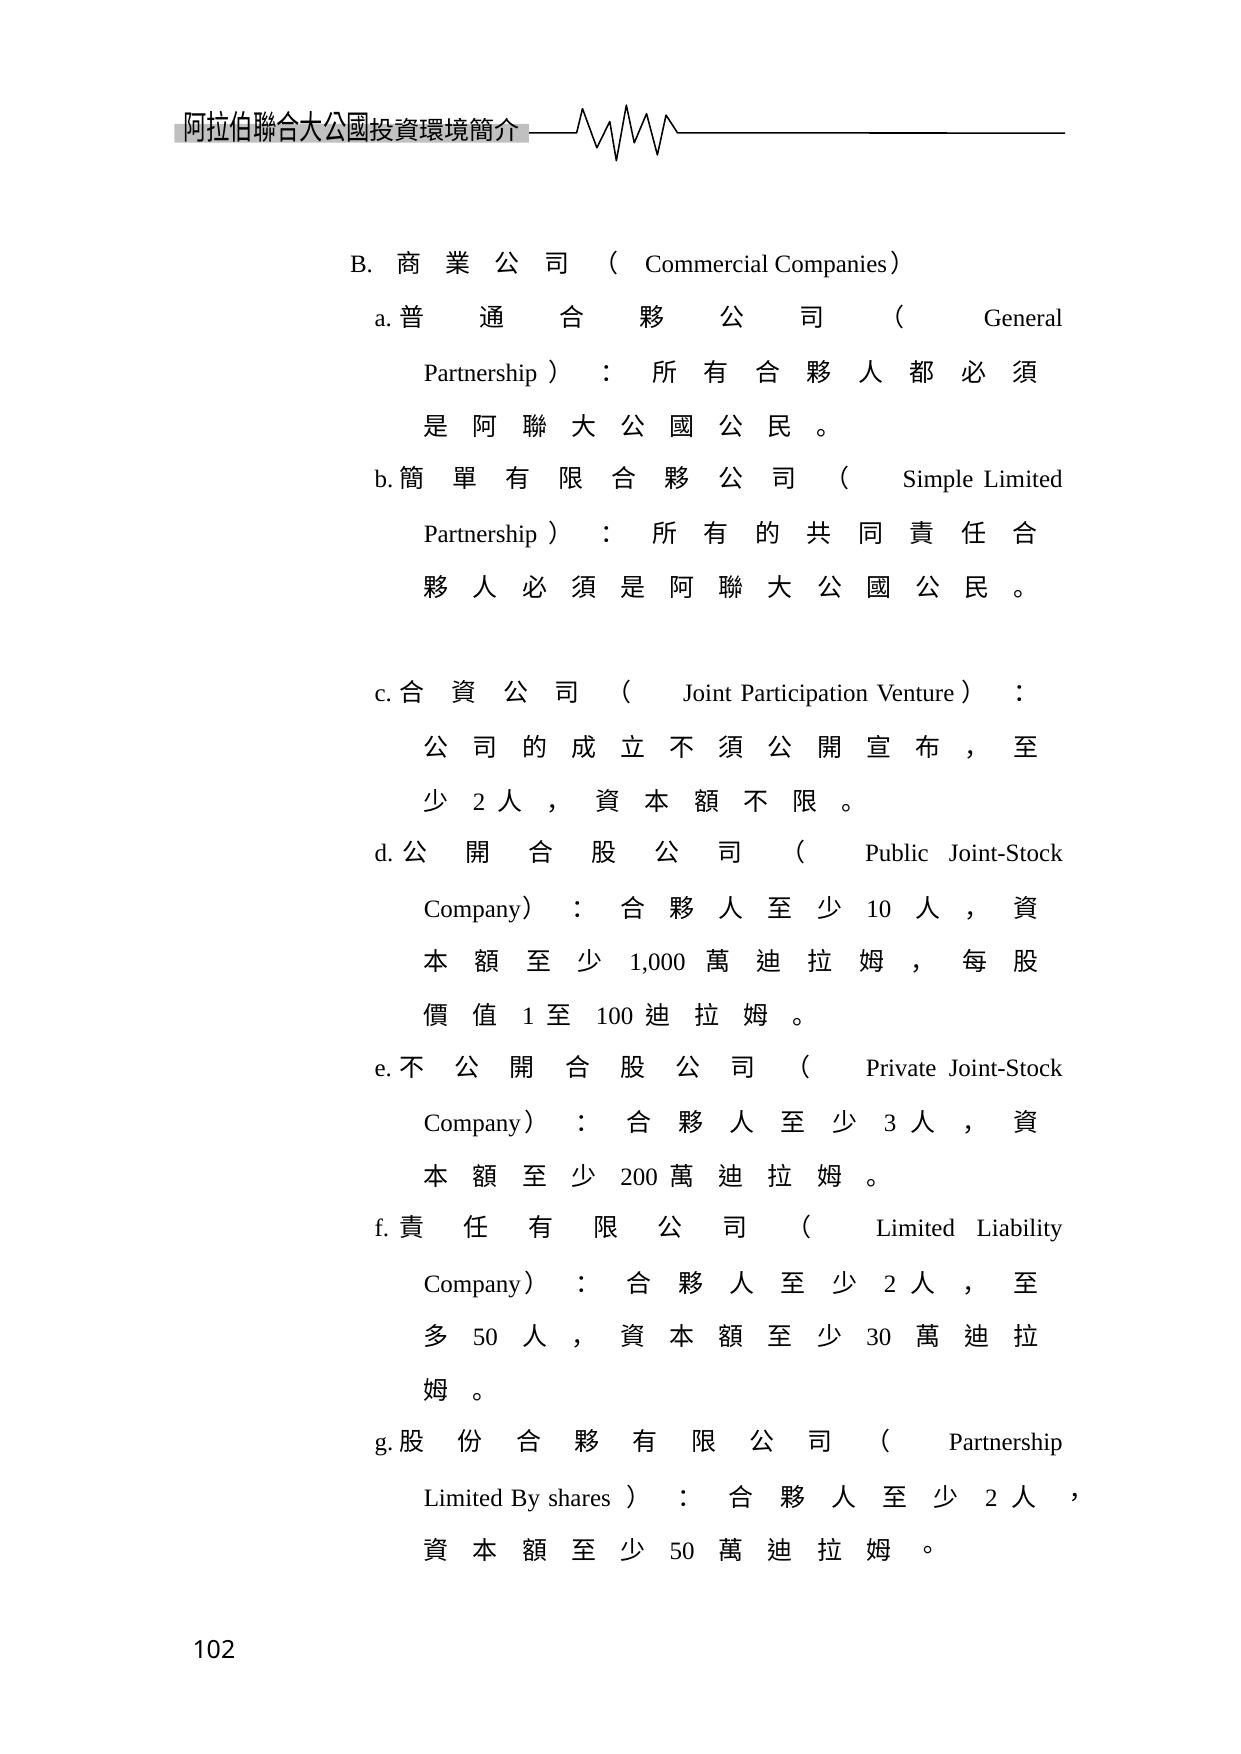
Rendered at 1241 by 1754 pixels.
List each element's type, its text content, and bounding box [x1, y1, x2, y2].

text g. 股份合夥有限公司（Partnership Limited By shares）：合夥人至少2人，資本額至少50萬迪拉姆。 [362, 1415, 1063, 1576]
text e. 不公開合股公司（Private Joint-Stock Company）：合夥人至少3人，資本額至少200萬迪拉姆。 [362, 1040, 1063, 1201]
text f. 責任有限公司（Limited Liability Company）：合夥人至少2人，至多50人，資本額至少30萬迪拉姆。 [362, 1201, 1063, 1415]
text a. 普通合夥公司（General Partnership）：所有合夥人都必須是阿聯大公國公民。 [362, 291, 1063, 451]
text c. 合資公司（Joint Participation Venture）：公司的成立不須公開宣布，至少2人，資本額不限。 [362, 666, 1063, 826]
text b. 簡單有限合夥公司（Simple Limited Partnership）：所有的共同責任合夥人必須是阿聯大公國公民。 [362, 451, 1063, 612]
text d. 公開合股公司（Public Joint-Stock Company）：合夥人至少10人，資本額至少1,000萬迪拉姆，每股價值1至100迪拉姆。 [360, 826, 1063, 1040]
text B. 商業公司（Commercial Companies） [325, 237, 1063, 291]
